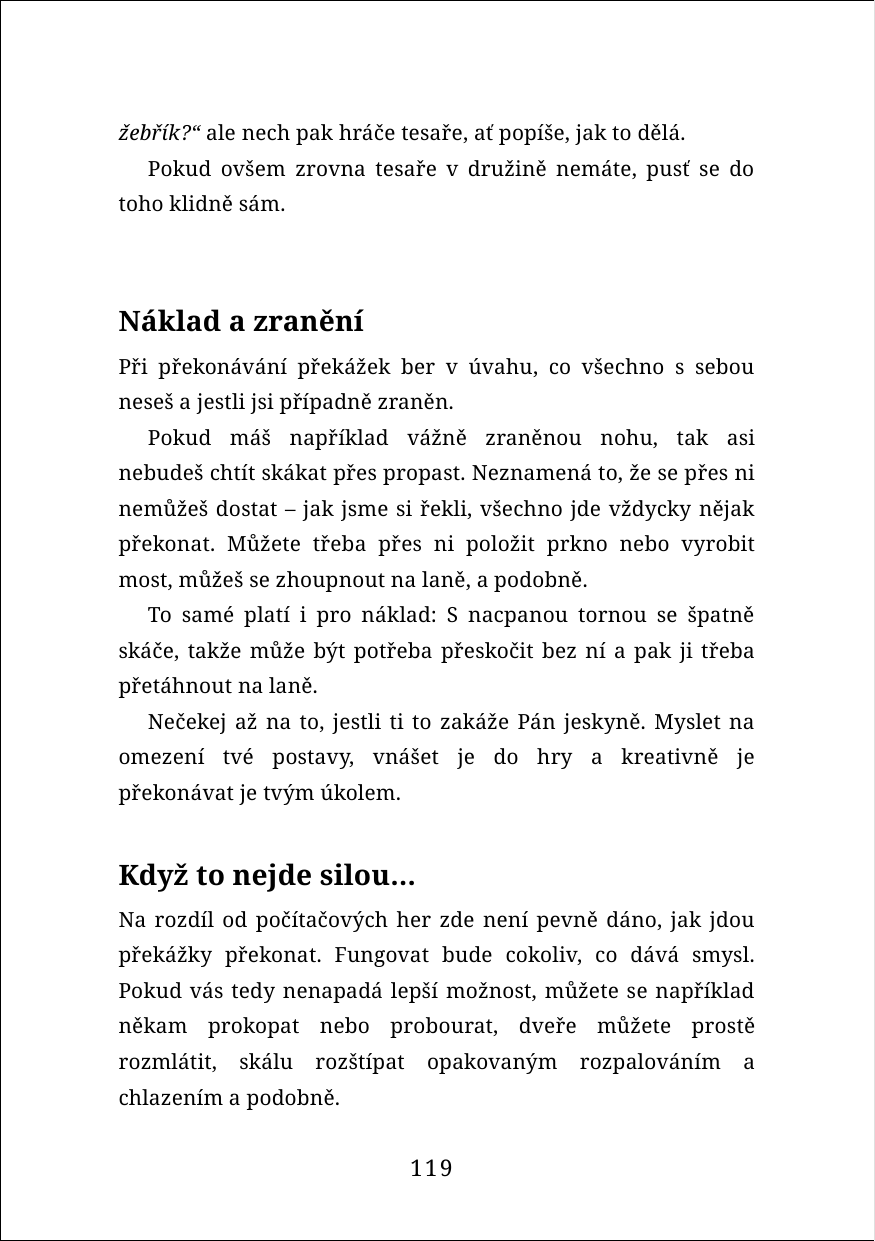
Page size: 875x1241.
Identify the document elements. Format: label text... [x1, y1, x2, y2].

text Při překonávání překážek ber v úvahu, co všechno s sebou neseš a jestli jsi případně zraněn. Pokud máš například vážně zraněnou nohu, tak asi nebudeš chtít skákat přes propast. Neznamená to, že se přes ni nemůžeš dostat – jak jsme si řekli, všechno jde vždycky nějak překonat. Můžete třeba přes ni položit prkno nebo vyrobit most, můžeš se zhoupnout na laně, a podobně. To samé platí i pro náklad: S nacpanou tornou se špatně skáče, takže může být potřeba přeskočit bez ní a pak ji třeba přetáhnout na laně. Nečekej až na to, jestli ti to zakáže Pán jeskyně. Myslet na omezení tvé postavy, vnášet je do hry a kreativně je překonávat je tvým úkolem. [118, 352, 756, 806]
subtitle Náklad a zranění [118, 302, 756, 340]
subtitle Když to nejde silou… [118, 855, 756, 893]
text Na rozdíl od počítačových her zde není pevně dáno, jak jdou překážky překonat. Fungovat bude cokoliv, co dává smysl. Pokud vás tedy nenapadá lepší možnost, můžete se například někam prokopat nebo probourat, dveře můžete prostě rozmlátit, skálu rozštípat opakovaným rozpalováním a chlazením a podobně. [118, 905, 756, 1111]
text žebřík?“ ale nech pak hráče tesaře, ať popíše, jak to dělá. Pokud ovšem zrovna tesaře v družině nemáte, pusť se do toho klidně sám. [118, 118, 756, 253]
